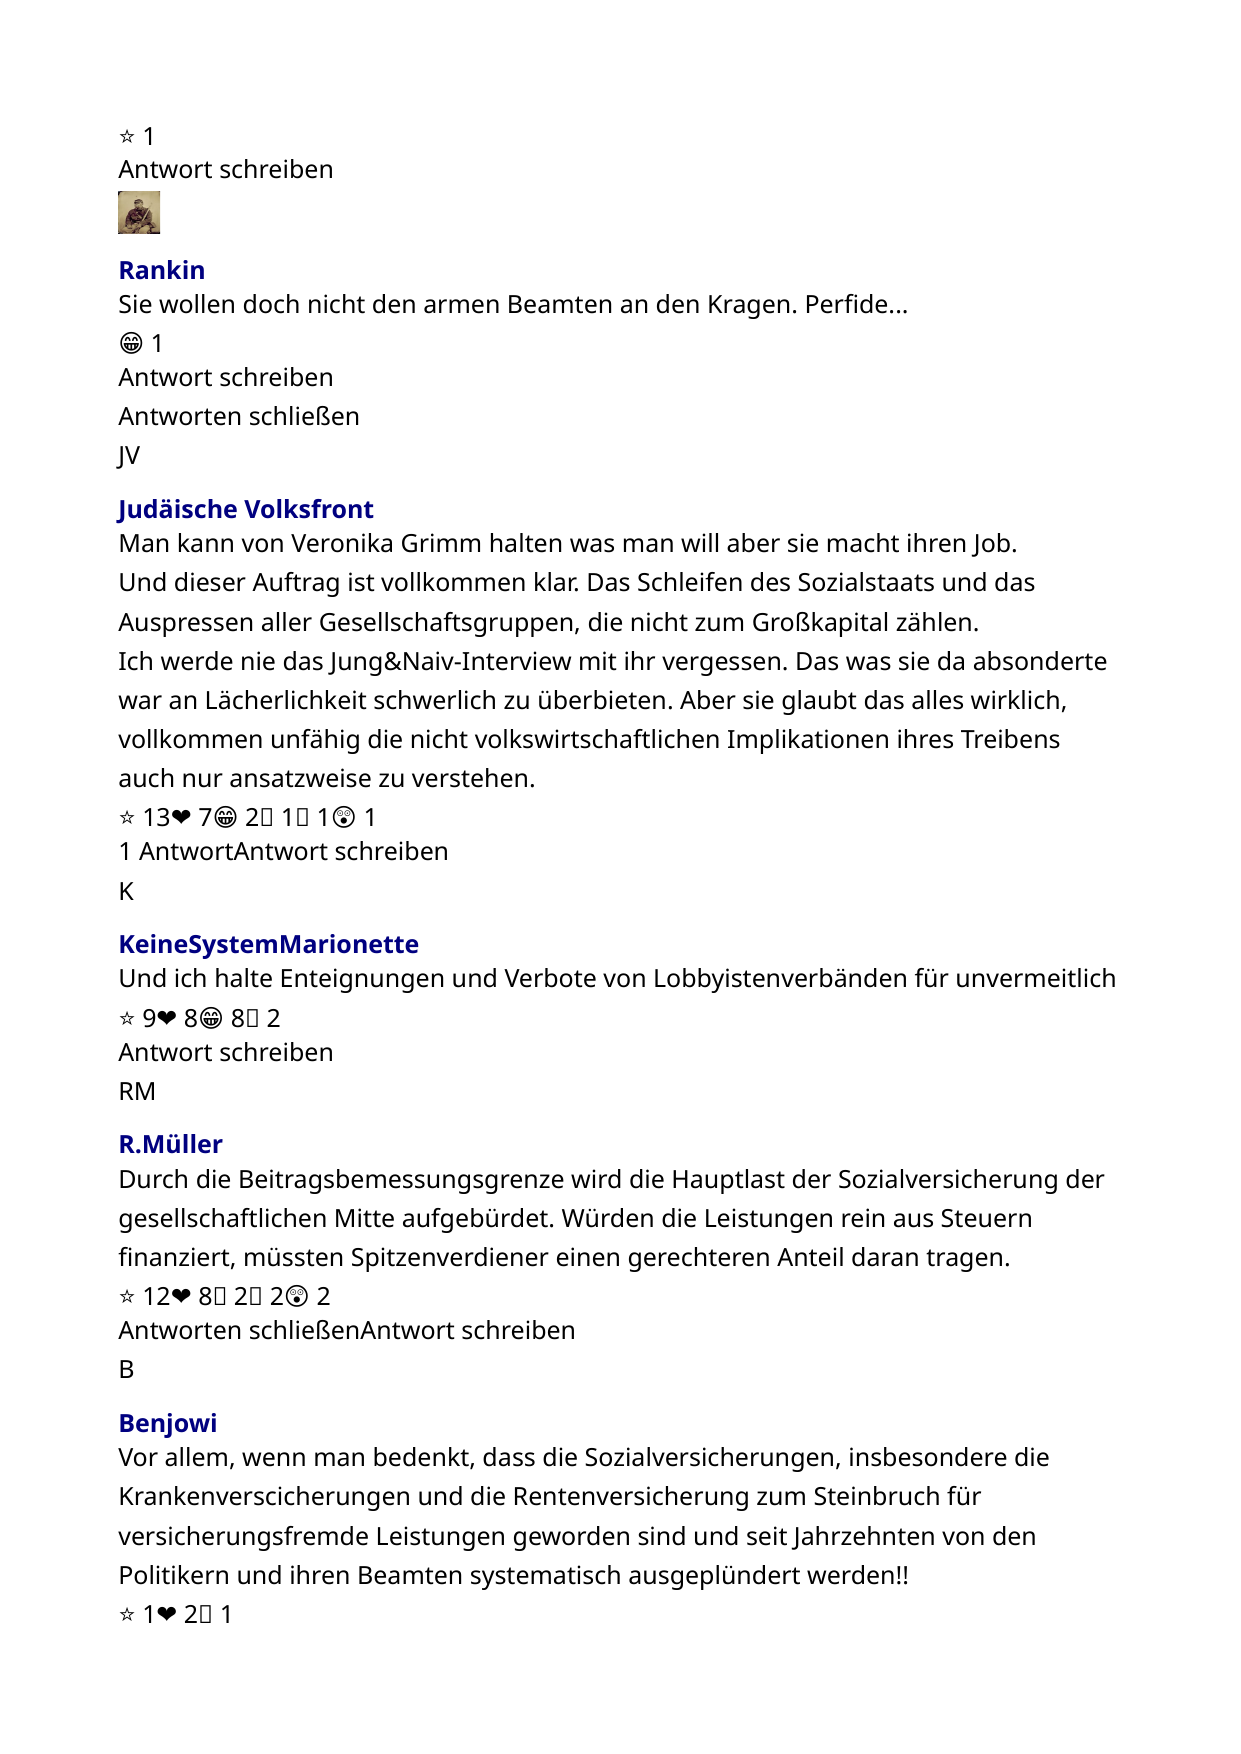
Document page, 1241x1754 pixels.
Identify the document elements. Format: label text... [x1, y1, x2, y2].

text Antworten schließenAntwort schreiben [118, 1313, 1122, 1347]
text 😁 1 [118, 326, 1122, 360]
subtitle Rankin [118, 252, 1122, 286]
text RM [118, 1073, 1122, 1107]
text Antwort schreiben [118, 1034, 1122, 1068]
text ⭐️ 9❤️ 8😁 8🤨 2 [118, 1000, 1122, 1034]
text ⭐️ 12❤️ 8🙁 2🤨 2😲 2 [118, 1279, 1122, 1313]
subtitle KeineSystemMarionette [118, 927, 1122, 961]
subtitle Judäische Volksfront [118, 492, 1122, 526]
text Antwort schreiben [118, 152, 1122, 186]
text B [118, 1352, 1122, 1386]
subtitle R.Müller [118, 1127, 1122, 1161]
text Und dieser Auftrag ist vollkommen klar. Das Schleifen des Sozialstaats und das Auspressen aller Gesellschaftsgruppen, die nicht zum Großkapital zählen. [118, 565, 1122, 638]
text Sie wollen doch nicht den armen Beamten an den Kragen. Perfide... [118, 286, 1122, 321]
text JV [118, 438, 1122, 472]
text ⭐️ 1❤️ 2🙁 1 [118, 1596, 1122, 1631]
text Man kann von Veronika Grimm halten was man will aber sie macht ihren Job. [118, 526, 1122, 560]
text Antwort schreiben [118, 360, 1122, 394]
text Ich werde nie das Jung&Naiv-Interview mit ihr vergessen. Das was sie da absonderte war an Lächerlichkeit schwerlich zu überbieten. Aber sie glaubt das alles wirklich, vollkommen unfähig die nicht volkswirtschaftlichen Implikationen ihres Treibens auch nur ansatzweise zu verstehen. [118, 643, 1122, 795]
text Vor allem, wenn man bedenkt, dass die Sozialversicherungen, insbesondere die Krankenverscicherungen und die Rentenversicherung zum Steinbruch für versicherungsfremde Leistungen geworden sind und seit Jahrzehnten von den Politikern und ihren Beamten systematisch ausgeplündert werden!! [118, 1440, 1122, 1591]
text Durch die Beitragsbemessungsgrenze wird die Hauptlast der Sozialversicherung der gesellschaftlichen Mitte aufgebürdet. Würden die Leistungen rein aus Steuern finanziert, müssten Spitzenverdiener einen gerechteren Anteil daran tragen. [118, 1161, 1122, 1274]
subtitle Benjowi [118, 1406, 1122, 1440]
text 1 AntwortAntwort schreiben [118, 834, 1122, 868]
picture [118, 191, 161, 234]
text Antworten schließen [118, 399, 1122, 433]
text Und ich halte Enteignungen und Verbote von Lobbyistenverbänden für unvermeitlich [118, 961, 1122, 995]
text K [118, 873, 1122, 907]
text ⭐️ 13❤️ 7😁 2🙁 1🤨 1😲 1 [118, 800, 1122, 834]
text ⭐️ 1 [118, 118, 1122, 152]
